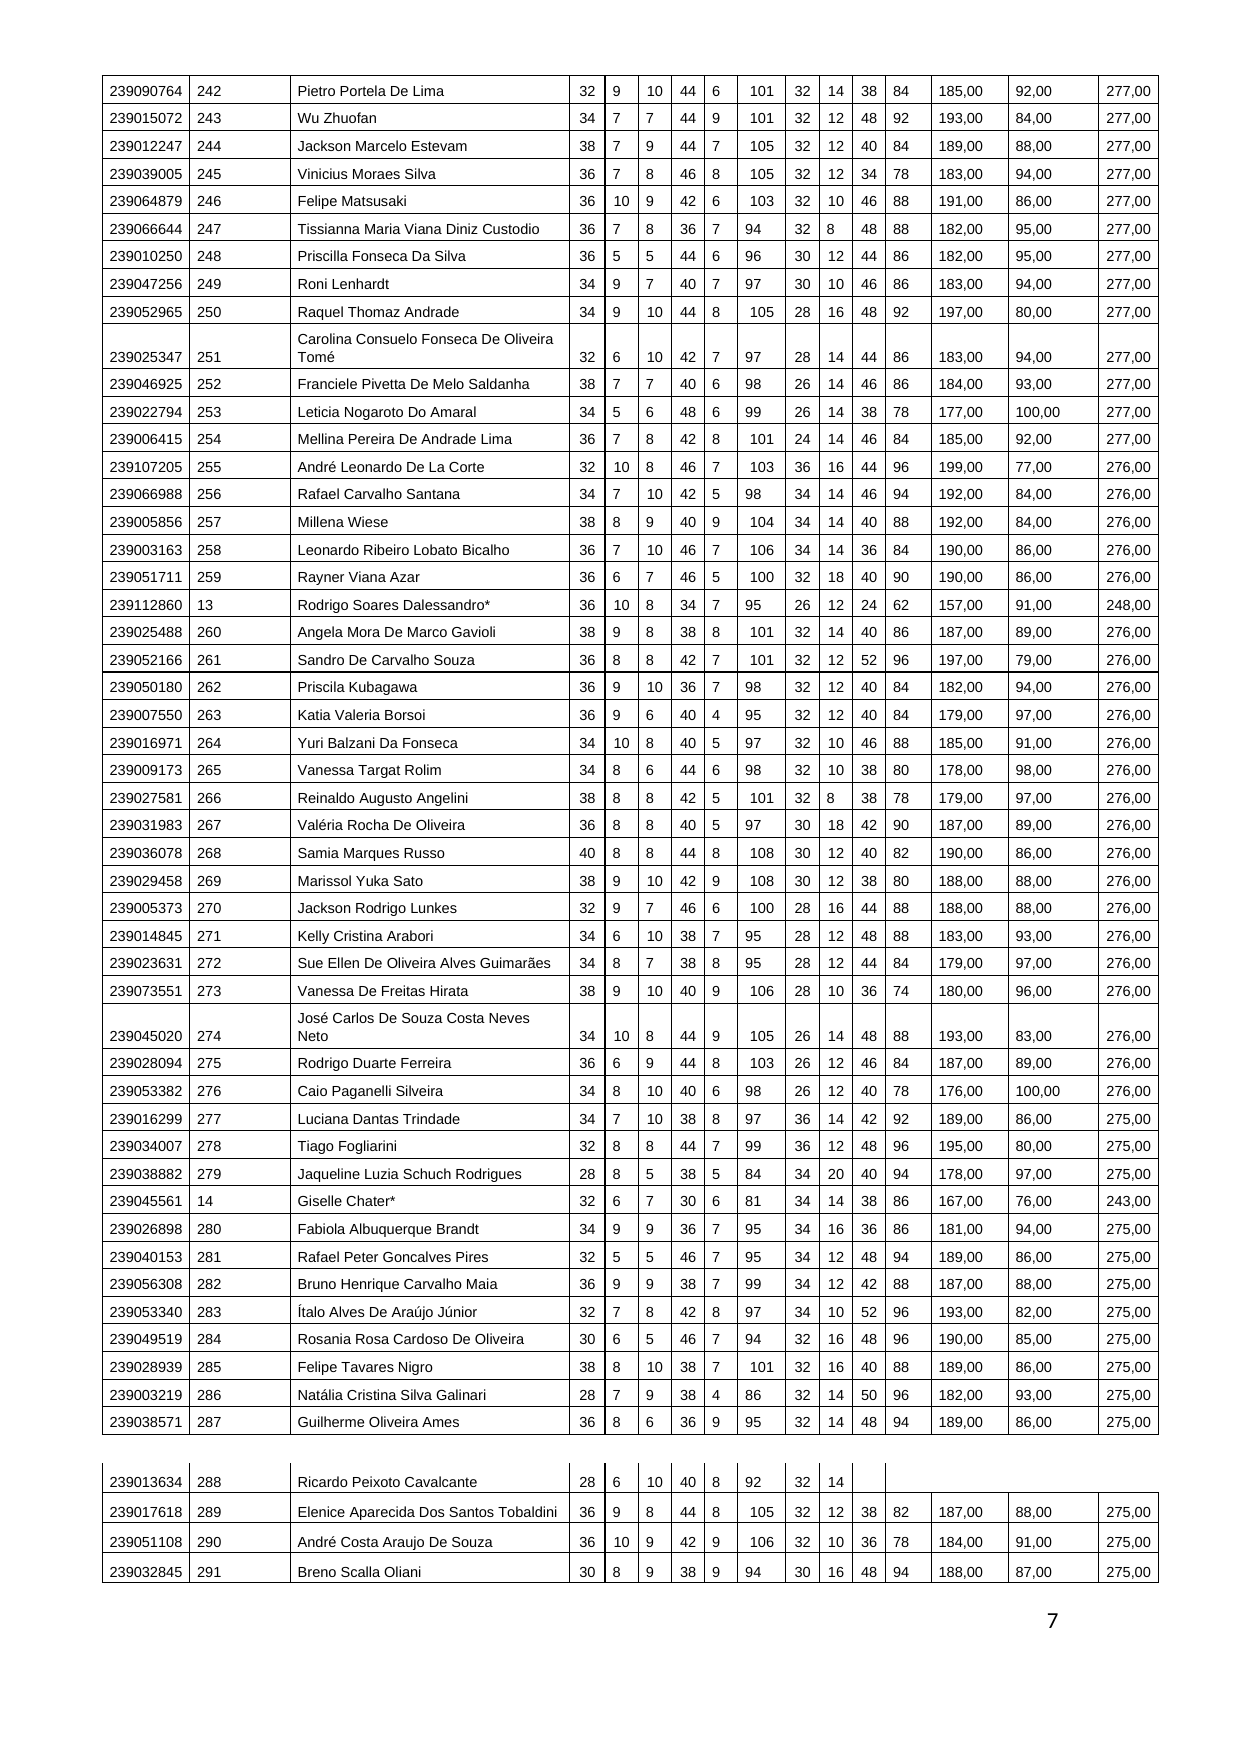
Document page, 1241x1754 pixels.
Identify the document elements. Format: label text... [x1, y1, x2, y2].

table_cell 36 [570, 241, 604, 268]
table_cell 239053382 [103, 1076, 189, 1103]
table_cell 16 [820, 1214, 852, 1241]
table_cell 188,00 [932, 866, 1008, 892]
table_cell 181,00 [932, 1214, 1008, 1241]
table_cell 239107205 [103, 452, 189, 478]
table_cell 97 [738, 324, 785, 368]
table_cell 9 [639, 1214, 671, 1241]
table_cell 101 [738, 76, 785, 102]
table_cell 176,00 [932, 1076, 1008, 1103]
table_cell 40 [672, 700, 704, 727]
table_cell 36 [672, 214, 704, 240]
table_cell 14 [190, 1186, 290, 1213]
table_cell 16 [820, 1352, 852, 1378]
table_cell 5 [705, 562, 737, 589]
table_cell 271 [190, 921, 290, 947]
table_cell Samia Marques Russo [291, 838, 569, 864]
table_cell 8 [606, 1131, 638, 1158]
table_cell 12 [820, 1493, 852, 1522]
table_cell 276,00 [1099, 700, 1158, 727]
table_cell 97,00 [1009, 1159, 1098, 1185]
table_cell 95 [738, 590, 785, 616]
table_cell 28 [786, 324, 819, 368]
table_cell Wu Zhuofan [291, 104, 569, 130]
table_cell 40 [853, 700, 885, 727]
table_cell 14 [820, 1407, 852, 1434]
table_cell 8 [639, 1004, 671, 1047]
table_cell 239034007 [103, 1131, 189, 1158]
table_cell 26 [786, 369, 819, 396]
table_cell 276,00 [1099, 1004, 1158, 1047]
table_cell 38 [570, 369, 604, 396]
table_cell 101 [738, 1352, 785, 1378]
table_cell 28 [786, 893, 819, 920]
table_cell 52 [853, 645, 885, 671]
table_cell 179,00 [932, 948, 1008, 975]
table_cell 275 [190, 1049, 290, 1075]
table_cell 46 [672, 452, 704, 478]
table_cell 40 [672, 1076, 704, 1103]
table_cell 8 [705, 159, 737, 185]
table_cell 96 [886, 1131, 931, 1158]
table_cell 42 [672, 324, 704, 368]
table_cell 239015072 [103, 104, 189, 130]
table_cell Vanessa Targat Rolim [291, 755, 569, 782]
table_cell 32 [786, 76, 819, 102]
table_cell 82 [886, 838, 931, 864]
table_cell 95 [738, 1407, 785, 1434]
table_cell 62 [886, 590, 931, 616]
table_cell 6 [639, 397, 671, 423]
table_cell 16 [820, 1553, 852, 1582]
table_cell 10 [820, 186, 852, 213]
table_cell 187,00 [932, 617, 1008, 644]
table_cell 88,00 [1009, 1269, 1098, 1296]
table_cell 88 [886, 893, 931, 920]
table_cell 106 [738, 976, 785, 1002]
table_cell 100 [738, 562, 785, 589]
table_cell 9 [606, 700, 638, 727]
table_header 14 [820, 1463, 852, 1492]
table_cell Leticia Nogaroto Do Amaral [291, 397, 569, 423]
table_cell 7 [606, 424, 638, 451]
table_cell 44 [672, 1131, 704, 1158]
table_cell 40 [672, 728, 704, 754]
table_cell 7 [606, 1380, 638, 1406]
table_cell 78 [886, 1523, 931, 1552]
table_cell 97,00 [1009, 783, 1098, 809]
table_cell 28 [786, 921, 819, 947]
table_cell 84,00 [1009, 507, 1098, 533]
table_cell 8 [639, 590, 671, 616]
table_cell 12 [820, 645, 852, 671]
table_cell 10 [639, 76, 671, 102]
table_cell 8 [606, 645, 638, 671]
table_cell 268 [190, 838, 290, 864]
table_cell 239051711 [103, 562, 189, 589]
table_cell 6 [705, 76, 737, 102]
table_cell 8 [606, 1407, 638, 1434]
table_cell 40 [672, 269, 704, 296]
table_cell Bruno Henrique Carvalho Maia [291, 1269, 569, 1296]
table_cell Jackson Marcelo Estevam [291, 131, 569, 158]
table_cell 34 [786, 535, 819, 561]
table_cell 38 [853, 783, 885, 809]
table_cell 36 [570, 1523, 604, 1552]
table_cell Angela Mora De Marco Gavioli [291, 617, 569, 644]
table_cell 48 [853, 297, 885, 323]
table_cell 239051108 [103, 1523, 189, 1552]
table_cell 189,00 [932, 1104, 1008, 1130]
table_cell 9 [606, 1269, 638, 1296]
table_cell 7 [705, 452, 737, 478]
table_cell 276,00 [1099, 1049, 1158, 1075]
table_cell 80 [886, 866, 931, 892]
table_header 288 [190, 1463, 290, 1492]
table_cell 8 [705, 617, 737, 644]
table_cell 239026898 [103, 1214, 189, 1241]
table_cell 86 [886, 269, 931, 296]
table_cell 32 [786, 131, 819, 158]
table_cell 12 [820, 673, 852, 699]
table_cell 5 [639, 1324, 671, 1351]
table_cell 86 [886, 617, 931, 644]
table_cell 46 [853, 728, 885, 754]
table_cell 48 [853, 104, 885, 130]
table_cell 260 [190, 617, 290, 644]
table_cell 183,00 [932, 269, 1008, 296]
table_cell 50 [853, 1380, 885, 1406]
table_cell 197,00 [932, 645, 1008, 671]
table_cell 5 [705, 1159, 737, 1185]
table_cell 16 [820, 893, 852, 920]
table_cell 279 [190, 1159, 290, 1185]
table_cell 32 [570, 452, 604, 478]
table_cell 36 [853, 976, 885, 1002]
table_cell Marissol Yuka Sato [291, 866, 569, 892]
table_cell 84 [886, 76, 931, 102]
table_cell 44 [672, 104, 704, 130]
table_cell 94,00 [1009, 324, 1098, 368]
table_cell 97 [738, 1104, 785, 1130]
table_cell 8 [606, 948, 638, 975]
table_cell 10 [639, 1352, 671, 1378]
table_cell 44 [672, 1049, 704, 1075]
table_cell Rodrigo Soares Dalessandro* [291, 590, 569, 616]
table_cell 10 [606, 1004, 638, 1047]
table_cell 40 [853, 131, 885, 158]
table_cell 6 [639, 1407, 671, 1434]
table_cell 36 [570, 159, 604, 185]
table_cell 7 [705, 269, 737, 296]
table_cell 36 [853, 1523, 885, 1552]
table_cell 30 [570, 1324, 604, 1351]
table_cell 277,00 [1099, 269, 1158, 296]
table_cell 9 [606, 893, 638, 920]
table_cell 239009173 [103, 755, 189, 782]
table_cell 46 [672, 1242, 704, 1268]
table_cell 261 [190, 645, 290, 671]
table_cell 76,00 [1009, 1186, 1098, 1213]
table_cell 88,00 [1009, 866, 1098, 892]
table_cell 10 [639, 866, 671, 892]
table_cell 36 [672, 1214, 704, 1241]
table_cell Rayner Viana Azar [291, 562, 569, 589]
table_cell 251 [190, 324, 290, 368]
table_cell 42 [672, 783, 704, 809]
table_cell 4 [705, 1380, 737, 1406]
table_cell 30 [786, 838, 819, 864]
table_cell 185,00 [932, 424, 1008, 451]
table_cell 180,00 [932, 976, 1008, 1002]
table_cell 258 [190, 535, 290, 561]
table_cell 96 [738, 241, 785, 268]
table_cell 36 [570, 673, 604, 699]
table_header 239013634 [103, 1463, 189, 1492]
table_cell 280 [190, 1214, 290, 1241]
table_cell André Leonardo De La Corte [291, 452, 569, 478]
table_cell Giselle Chater* [291, 1186, 569, 1213]
table_cell 239073551 [103, 976, 189, 1002]
table_cell 14 [820, 397, 852, 423]
table_cell 34 [786, 1186, 819, 1213]
table_cell 94 [886, 1242, 931, 1268]
table_cell 26 [786, 1076, 819, 1103]
table_header 6 [606, 1463, 638, 1492]
table_cell 93,00 [1009, 369, 1098, 396]
table_cell 9 [606, 1493, 638, 1522]
table_cell 13 [190, 590, 290, 616]
table_cell 8 [639, 838, 671, 864]
table_cell 98 [738, 369, 785, 396]
table_cell 32 [570, 1186, 604, 1213]
table_cell 96 [886, 1297, 931, 1323]
table_cell 86,00 [1009, 1104, 1098, 1130]
table_cell 8 [606, 810, 638, 837]
table_cell Raquel Thomaz Andrade [291, 297, 569, 323]
table_cell 275,00 [1099, 1407, 1158, 1434]
table_cell 12 [820, 241, 852, 268]
table_cell 96 [886, 1380, 931, 1406]
table_cell 42 [672, 1523, 704, 1552]
table_cell 272 [190, 948, 290, 975]
table_cell 38 [570, 617, 604, 644]
table_cell 12 [820, 838, 852, 864]
table_cell 36 [853, 535, 885, 561]
table_cell 101 [738, 783, 785, 809]
table_cell 5 [639, 1242, 671, 1268]
table_cell 36 [672, 673, 704, 699]
table_cell 7 [705, 131, 737, 158]
table_cell 274 [190, 1004, 290, 1047]
table_cell 12 [820, 866, 852, 892]
table_cell 195,00 [932, 1131, 1008, 1158]
table_cell 239066644 [103, 214, 189, 240]
table_cell Katia Valeria Borsoi [291, 700, 569, 727]
table_cell 7 [705, 1242, 737, 1268]
table_cell Breno Scalla Oliani [291, 1553, 569, 1582]
table_cell 12 [820, 1242, 852, 1268]
table_cell 5 [705, 479, 737, 506]
table_cell 4 [705, 700, 737, 727]
table_cell 28 [786, 948, 819, 975]
table_cell 44 [672, 241, 704, 268]
table_cell 239003219 [103, 1380, 189, 1406]
table_cell 8 [705, 1049, 737, 1075]
table_cell 266 [190, 783, 290, 809]
table_cell 40 [853, 1076, 885, 1103]
table_cell 16 [820, 1324, 852, 1351]
table_cell Rafael Carvalho Santana [291, 479, 569, 506]
table_cell 275,00 [1099, 1242, 1158, 1268]
table_cell 36 [570, 214, 604, 240]
table_cell 275,00 [1099, 1493, 1158, 1522]
table_cell 84 [738, 1159, 785, 1185]
table_cell 276,00 [1099, 535, 1158, 561]
table_cell 10 [639, 921, 671, 947]
table_cell 9 [639, 1049, 671, 1075]
table_cell 46 [672, 562, 704, 589]
table_cell 239005373 [103, 893, 189, 920]
table_cell 5 [705, 783, 737, 809]
table_cell 277,00 [1099, 131, 1158, 158]
table_cell 48 [853, 921, 885, 947]
table_cell Millena Wiese [291, 507, 569, 533]
table_cell 277,00 [1099, 214, 1158, 240]
table_cell 42 [853, 1104, 885, 1130]
table_cell 32 [570, 324, 604, 368]
table_cell 8 [606, 1352, 638, 1378]
table_cell 84 [886, 948, 931, 975]
table_cell 7 [639, 562, 671, 589]
table_cell 9 [705, 976, 737, 1002]
table_cell 89,00 [1009, 617, 1098, 644]
table_cell 277,00 [1099, 424, 1158, 451]
table_cell 7 [606, 369, 638, 396]
table_cell 239014845 [103, 921, 189, 947]
table_cell 84 [886, 700, 931, 727]
table_cell 103 [738, 186, 785, 213]
table_cell 36 [786, 1104, 819, 1130]
table_cell 26 [786, 397, 819, 423]
table_cell 275,00 [1099, 1159, 1158, 1185]
table_cell 10 [820, 269, 852, 296]
table_cell 9 [639, 131, 671, 158]
table_cell 7 [606, 214, 638, 240]
table_cell 10 [606, 590, 638, 616]
table_cell 275,00 [1099, 1553, 1158, 1582]
table_cell 99 [738, 1269, 785, 1296]
table_cell 48 [853, 1553, 885, 1582]
table_cell 32 [786, 186, 819, 213]
table_cell 36 [786, 1131, 819, 1158]
table_cell 98 [738, 479, 785, 506]
table_cell 177,00 [932, 397, 1008, 423]
table_cell 193,00 [932, 1297, 1008, 1323]
table_cell 88,00 [1009, 131, 1098, 158]
table_cell 277,00 [1099, 159, 1158, 185]
table_cell 24 [786, 424, 819, 451]
table_cell Carolina Consuelo Fonseca De Oliveira Tomé [291, 324, 569, 368]
table_cell 278 [190, 1131, 290, 1158]
table_cell 95 [738, 1214, 785, 1241]
table_cell 275,00 [1099, 1352, 1158, 1378]
table_cell 10 [639, 673, 671, 699]
table_cell 34 [570, 728, 604, 754]
table_cell 32 [786, 1324, 819, 1351]
table_cell 10 [639, 297, 671, 323]
table_cell 14 [820, 479, 852, 506]
table_cell 86 [886, 241, 931, 268]
table_cell 40 [853, 507, 885, 533]
table_cell 291 [190, 1553, 290, 1582]
table_cell 101 [738, 104, 785, 130]
table_cell 14 [820, 369, 852, 396]
table_cell 9 [606, 269, 638, 296]
table_cell 36 [672, 1407, 704, 1434]
table_cell 179,00 [932, 700, 1008, 727]
table_cell 8 [639, 645, 671, 671]
table_cell 190,00 [932, 838, 1008, 864]
table_cell 239053340 [103, 1297, 189, 1323]
table_cell 277,00 [1099, 241, 1158, 268]
table_cell 265 [190, 755, 290, 782]
table_cell 249 [190, 269, 290, 296]
table_cell 8 [639, 783, 671, 809]
table_cell Guilherme Oliveira Ames [291, 1407, 569, 1434]
table_cell 38 [853, 866, 885, 892]
table_cell 276,00 [1099, 507, 1158, 533]
table_cell 187,00 [932, 1493, 1008, 1522]
table_cell 34 [570, 1104, 604, 1130]
table_cell 32 [570, 893, 604, 920]
table_cell 246 [190, 186, 290, 213]
table_cell 97,00 [1009, 700, 1098, 727]
table_cell 40 [853, 838, 885, 864]
table_cell 88,00 [1009, 893, 1098, 920]
table_cell 32 [786, 214, 819, 240]
table_cell 79,00 [1009, 645, 1098, 671]
table_cell 7 [705, 921, 737, 947]
table_header 92 [738, 1463, 785, 1492]
table_cell 8 [820, 783, 852, 809]
table_cell 91,00 [1009, 1523, 1098, 1552]
table_cell Luciana Dantas Trindade [291, 1104, 569, 1130]
table_cell 284 [190, 1324, 290, 1351]
table_cell 9 [705, 1523, 737, 1552]
table_cell 8 [606, 755, 638, 782]
table_cell 38 [570, 1352, 604, 1378]
table_cell 277,00 [1099, 104, 1158, 130]
table_cell 253 [190, 397, 290, 423]
table_cell 28 [570, 1159, 604, 1185]
table_cell 30 [786, 1553, 819, 1582]
table_cell 277,00 [1099, 369, 1158, 396]
table_cell 84 [886, 424, 931, 451]
table_cell 95 [738, 700, 785, 727]
table_cell 44 [672, 1004, 704, 1047]
table_cell 36 [570, 700, 604, 727]
table_cell 7 [639, 1186, 671, 1213]
table_cell José Carlos De Souza Costa Neves Neto [291, 1004, 569, 1047]
table_cell 86 [886, 1186, 931, 1213]
table_cell 105 [738, 1004, 785, 1047]
table_cell 94,00 [1009, 1214, 1098, 1241]
table_cell 10 [639, 1104, 671, 1130]
table_cell 20 [820, 1159, 852, 1185]
table_cell 46 [672, 159, 704, 185]
table_cell 95 [738, 948, 785, 975]
table_cell 275,00 [1099, 1104, 1158, 1130]
table_cell 94,00 [1009, 673, 1098, 699]
table_cell 30 [786, 269, 819, 296]
table_cell 52 [853, 1297, 885, 1323]
table_cell 44 [672, 131, 704, 158]
table_cell 34 [786, 1269, 819, 1296]
table_cell 193,00 [932, 1004, 1008, 1047]
table_cell 10 [606, 186, 638, 213]
table_cell 40 [853, 1352, 885, 1378]
table_cell 86 [886, 324, 931, 368]
table_cell 6 [639, 700, 671, 727]
table_cell 48 [853, 1131, 885, 1158]
table_cell 88 [886, 921, 931, 947]
table_cell 9 [639, 1523, 671, 1552]
table_cell 105 [738, 159, 785, 185]
table_cell 40 [853, 1159, 885, 1185]
table_cell 289 [190, 1493, 290, 1522]
table_cell 14 [820, 1004, 852, 1047]
table_cell 14 [820, 1186, 852, 1213]
table_cell 88 [886, 1004, 931, 1047]
table_cell 254 [190, 424, 290, 451]
table_cell Sue Ellen De Oliveira Alves Guimarães [291, 948, 569, 975]
table_cell 6 [606, 1049, 638, 1075]
table_cell 34 [570, 397, 604, 423]
table_cell 97 [738, 810, 785, 837]
table_cell 86 [886, 1214, 931, 1241]
table_cell 285 [190, 1352, 290, 1378]
table_cell 282 [190, 1269, 290, 1296]
table_cell 99 [738, 1131, 785, 1158]
table_cell 10 [606, 452, 638, 478]
table_cell 9 [606, 673, 638, 699]
table_cell 34 [786, 1242, 819, 1268]
table_cell 243 [190, 104, 290, 130]
table_cell 42 [853, 1269, 885, 1296]
table_cell 90 [886, 562, 931, 589]
table_cell 32 [786, 645, 819, 671]
table_cell 48 [853, 1324, 885, 1351]
table_cell 187,00 [932, 1269, 1008, 1296]
table_cell 9 [639, 1380, 671, 1406]
table_cell 6 [606, 324, 638, 368]
table_cell 12 [820, 1076, 852, 1103]
table_cell 239022794 [103, 397, 189, 423]
table_cell 34 [786, 479, 819, 506]
table_cell 7 [705, 673, 737, 699]
table_cell 10 [820, 1523, 852, 1552]
table_cell 255 [190, 452, 290, 478]
table_cell 16 [820, 297, 852, 323]
table_cell 8 [639, 159, 671, 185]
table_cell 187,00 [932, 810, 1008, 837]
table_cell 189,00 [932, 1352, 1008, 1378]
table_cell 36 [853, 1214, 885, 1241]
table_cell 86 [738, 1380, 785, 1406]
table_cell 183,00 [932, 921, 1008, 947]
table_header 10 [639, 1463, 671, 1492]
table_cell 89,00 [1009, 1049, 1098, 1075]
table_cell 12 [820, 131, 852, 158]
table_cell 10 [820, 755, 852, 782]
table_cell Vinicius Moraes Silva [291, 159, 569, 185]
table_cell 8 [639, 617, 671, 644]
table_cell 100,00 [1009, 397, 1098, 423]
table_cell 38 [570, 783, 604, 809]
table_cell 38 [672, 617, 704, 644]
table_cell 239025488 [103, 617, 189, 644]
table_cell 88 [886, 728, 931, 754]
table_cell 256 [190, 479, 290, 506]
table_cell 12 [820, 700, 852, 727]
table_cell 14 [820, 507, 852, 533]
table_cell 7 [606, 535, 638, 561]
table_cell 275,00 [1099, 1297, 1158, 1323]
table_cell Yuri Balzani Da Fonseca [291, 728, 569, 754]
table_cell 277,00 [1099, 297, 1158, 323]
table_cell 239012247 [103, 131, 189, 158]
table_cell 36 [786, 452, 819, 478]
table_cell 275,00 [1099, 1269, 1158, 1296]
table_cell 9 [705, 507, 737, 533]
table_cell 185,00 [932, 76, 1008, 102]
table_cell 98 [738, 755, 785, 782]
table_cell 5 [606, 397, 638, 423]
table_cell 190,00 [932, 562, 1008, 589]
table_cell 86,00 [1009, 535, 1098, 561]
table_cell 32 [570, 1297, 604, 1323]
table_cell Leonardo Ribeiro Lobato Bicalho [291, 535, 569, 561]
table_cell 192,00 [932, 507, 1008, 533]
table_cell 88 [886, 214, 931, 240]
table_cell 100 [738, 893, 785, 920]
table_cell 276,00 [1099, 645, 1158, 671]
table_cell 84,00 [1009, 479, 1098, 506]
table_cell 34 [853, 159, 885, 185]
table_cell 6 [705, 1076, 737, 1103]
table_cell 38 [672, 1553, 704, 1582]
table_cell Rodrigo Duarte Ferreira [291, 1049, 569, 1075]
table_cell 6 [606, 1186, 638, 1213]
table_cell 78 [886, 397, 931, 423]
table_cell 8 [820, 214, 852, 240]
table_cell Valéria Rocha De Oliveira [291, 810, 569, 837]
table_cell 32 [786, 755, 819, 782]
table_cell 7 [705, 1352, 737, 1378]
table_cell 7 [606, 159, 638, 185]
table_cell 36 [570, 1269, 604, 1296]
table_cell 28 [786, 297, 819, 323]
table_cell 88,00 [1009, 1493, 1098, 1522]
table_cell 6 [705, 186, 737, 213]
table_cell 97 [738, 1297, 785, 1323]
table_cell 276,00 [1099, 673, 1158, 699]
table_cell 239064879 [103, 186, 189, 213]
table_cell 199,00 [932, 452, 1008, 478]
table_cell 92 [886, 297, 931, 323]
table_cell 187,00 [932, 1049, 1008, 1075]
table_cell 96 [886, 645, 931, 671]
table_cell 36 [570, 590, 604, 616]
table_cell 239040153 [103, 1242, 189, 1268]
table_cell 157,00 [932, 590, 1008, 616]
table_cell 8 [606, 783, 638, 809]
table_cell 247 [190, 214, 290, 240]
table_cell 8 [705, 424, 737, 451]
table_cell 276 [190, 1076, 290, 1103]
table_cell 78 [886, 783, 931, 809]
table_cell 80 [886, 755, 931, 782]
table_cell 30 [570, 1553, 604, 1582]
table_cell 46 [853, 1049, 885, 1075]
table_cell 239052166 [103, 645, 189, 671]
table_cell 83,00 [1009, 1004, 1098, 1047]
table_cell 14 [820, 1380, 852, 1406]
table_cell 239016299 [103, 1104, 189, 1130]
table_cell 94,00 [1009, 269, 1098, 296]
table_cell 88 [886, 186, 931, 213]
table_cell 92,00 [1009, 76, 1098, 102]
table_header 28 [570, 1463, 604, 1492]
table_cell 36 [570, 1049, 604, 1075]
table_cell 26 [786, 590, 819, 616]
table_cell 273 [190, 976, 290, 1002]
table_cell Mellina Pereira De Andrade Lima [291, 424, 569, 451]
table_cell 38 [570, 866, 604, 892]
table_cell 97 [738, 728, 785, 754]
table_cell 87,00 [1009, 1553, 1098, 1582]
table_cell 8 [639, 424, 671, 451]
table_cell 32 [786, 1352, 819, 1378]
table_cell 239038882 [103, 1159, 189, 1185]
table_cell 44 [672, 838, 704, 864]
table_cell 239036078 [103, 838, 189, 864]
table_cell 197,00 [932, 297, 1008, 323]
table_cell 281 [190, 1242, 290, 1268]
table_cell 46 [853, 479, 885, 506]
table_cell 80,00 [1009, 297, 1098, 323]
table_cell 14 [820, 424, 852, 451]
table_cell 6 [705, 241, 737, 268]
table_cell 46 [853, 269, 885, 296]
table_cell Franciele Pivetta De Melo Saldanha [291, 369, 569, 396]
table_cell 38 [672, 921, 704, 947]
table_cell 8 [606, 1159, 638, 1185]
table_cell Reinaldo Augusto Angelini [291, 783, 569, 809]
table_cell 98 [738, 673, 785, 699]
table_cell 86,00 [1009, 562, 1098, 589]
table_cell 7 [705, 324, 737, 368]
table_cell 101 [738, 617, 785, 644]
table_cell 103 [738, 452, 785, 478]
table_cell 16 [820, 452, 852, 478]
table_cell 248,00 [1099, 590, 1158, 616]
table_cell Natália Cristina Silva Galinari [291, 1380, 569, 1406]
table_cell 38 [672, 1104, 704, 1130]
table_cell 93,00 [1009, 921, 1098, 947]
table_cell 95 [738, 1242, 785, 1268]
table_cell 9 [705, 866, 737, 892]
table_cell 7 [639, 893, 671, 920]
table_cell 34 [786, 507, 819, 533]
table_cell 38 [672, 1352, 704, 1378]
table_cell 262 [190, 673, 290, 699]
table_cell 38 [672, 1269, 704, 1296]
table_cell 38 [853, 397, 885, 423]
table_cell 276,00 [1099, 728, 1158, 754]
table_cell 34 [570, 479, 604, 506]
table_cell 182,00 [932, 214, 1008, 240]
table_cell 32 [570, 1242, 604, 1268]
table_cell 86,00 [1009, 186, 1098, 213]
table_cell 178,00 [932, 1159, 1008, 1185]
table_cell 38 [570, 131, 604, 158]
table_cell 48 [853, 1242, 885, 1268]
table_cell 6 [705, 893, 737, 920]
table_cell 38 [853, 76, 885, 102]
table_cell 18 [820, 562, 852, 589]
table_cell 92 [886, 104, 931, 130]
table_cell 276,00 [1099, 976, 1158, 1002]
table_cell 242 [190, 76, 290, 102]
table_cell 6 [705, 369, 737, 396]
table_cell 38 [853, 755, 885, 782]
table_cell 26 [786, 1049, 819, 1075]
table_cell 34 [786, 1159, 819, 1185]
table_cell 94 [738, 214, 785, 240]
table_cell 44 [853, 948, 885, 975]
table_cell Rafael Peter Goncalves Pires [291, 1242, 569, 1268]
table_cell 46 [853, 424, 885, 451]
table_cell 78 [886, 159, 931, 185]
table_cell 7 [606, 1297, 638, 1323]
table_cell 239047256 [103, 269, 189, 296]
table_cell 96,00 [1009, 976, 1098, 1002]
table_cell 104 [738, 507, 785, 533]
table_cell 10 [639, 479, 671, 506]
table_cell 252 [190, 369, 290, 396]
table_cell 9 [705, 1553, 737, 1582]
table_cell 46 [853, 369, 885, 396]
table_cell 5 [705, 810, 737, 837]
table_cell 94,00 [1009, 159, 1098, 185]
table_cell 267 [190, 810, 290, 837]
table_cell 94 [886, 1407, 931, 1434]
table_cell 6 [606, 1324, 638, 1351]
table_cell 12 [820, 104, 852, 130]
table_cell Roni Lenhardt [291, 269, 569, 296]
table_cell 82 [886, 1493, 931, 1522]
table_cell 8 [705, 297, 737, 323]
table_cell 28 [570, 1380, 604, 1406]
table_cell 96 [886, 452, 931, 478]
table_cell 5 [639, 241, 671, 268]
table_cell 9 [639, 186, 671, 213]
table_cell 264 [190, 728, 290, 754]
table_cell 184,00 [932, 369, 1008, 396]
table_cell 105 [738, 297, 785, 323]
table_cell 86,00 [1009, 1242, 1098, 1268]
table_cell 7 [639, 948, 671, 975]
table_cell 239039005 [103, 159, 189, 185]
table_cell 36 [570, 186, 604, 213]
table_cell 239090764 [103, 76, 189, 102]
table_cell Tissianna Maria Viana Diniz Custodio [291, 214, 569, 240]
table_cell 7 [639, 369, 671, 396]
table_cell 10 [606, 728, 638, 754]
table_cell 86,00 [1009, 838, 1098, 864]
table_cell 7 [606, 1104, 638, 1130]
table_cell 40 [853, 673, 885, 699]
table_cell 36 [570, 810, 604, 837]
table_cell 74 [886, 976, 931, 1002]
table_cell 7 [705, 214, 737, 240]
table_cell 34 [570, 1214, 604, 1241]
table_cell 32 [786, 1380, 819, 1406]
table_cell 7 [705, 1269, 737, 1296]
table_cell 9 [606, 866, 638, 892]
table_cell 32 [786, 673, 819, 699]
table_cell 8 [705, 1104, 737, 1130]
table_cell 239052965 [103, 297, 189, 323]
table_cell 239028094 [103, 1049, 189, 1075]
table_cell 36 [570, 645, 604, 671]
table_cell 7 [606, 104, 638, 130]
table_cell 44 [853, 452, 885, 478]
table_cell 14 [820, 324, 852, 368]
table_cell 6 [705, 755, 737, 782]
table_cell 42 [853, 810, 885, 837]
table_cell 32 [786, 1407, 819, 1434]
table_cell 88 [886, 1269, 931, 1296]
table_cell Elenice Aparecida Dos Santos Tobaldini [291, 1493, 569, 1522]
table_cell 94 [886, 1159, 931, 1185]
table_cell 8 [639, 810, 671, 837]
table_cell 38 [853, 1493, 885, 1522]
table_cell 7 [639, 104, 671, 130]
table_cell 290 [190, 1523, 290, 1552]
table_cell 42 [672, 1297, 704, 1323]
table_cell 239050180 [103, 673, 189, 699]
table_cell 40 [672, 369, 704, 396]
table_cell 93,00 [1009, 1380, 1098, 1406]
table_cell 276,00 [1099, 948, 1158, 975]
table_cell 276,00 [1099, 893, 1158, 920]
table_cell 30 [786, 241, 819, 268]
table_cell 239016971 [103, 728, 189, 754]
table_cell 9 [606, 976, 638, 1002]
table_cell 7 [705, 645, 737, 671]
table_cell 239049519 [103, 1324, 189, 1351]
table_cell 44 [672, 1493, 704, 1522]
table_cell 9 [606, 297, 638, 323]
table_cell 5 [606, 241, 638, 268]
table_cell 9 [639, 507, 671, 533]
table_cell 276,00 [1099, 838, 1158, 864]
table_cell 38 [672, 1159, 704, 1185]
table_cell 7 [705, 1324, 737, 1351]
table_cell 243,00 [1099, 1186, 1158, 1213]
table_cell 97 [738, 269, 785, 296]
table_header 8 [705, 1463, 737, 1492]
table_cell 34 [570, 948, 604, 975]
table_cell 108 [738, 838, 785, 864]
table_cell 48 [853, 214, 885, 240]
table_cell 5 [705, 728, 737, 754]
table_cell 26 [786, 1004, 819, 1047]
table_cell 94 [738, 1553, 785, 1582]
table_cell 239045561 [103, 1186, 189, 1213]
table_cell 275,00 [1099, 1324, 1158, 1351]
table_cell Fabiola Albuquerque Brandt [291, 1214, 569, 1241]
table_cell 9 [639, 1269, 671, 1296]
table_cell 30 [786, 866, 819, 892]
table_cell Kelly Cristina Arabori [291, 921, 569, 947]
table_cell 40 [853, 617, 885, 644]
table_cell 32 [786, 1493, 819, 1522]
table_cell 38 [672, 1380, 704, 1406]
table_cell 42 [672, 424, 704, 451]
table_cell 34 [570, 1076, 604, 1103]
table_cell 9 [705, 1004, 737, 1047]
table_cell 12 [820, 948, 852, 975]
table_cell 105 [738, 131, 785, 158]
table_cell Priscilla Fonseca Da Silva [291, 241, 569, 268]
table_cell 248 [190, 241, 290, 268]
table_cell 9 [705, 104, 737, 130]
table_cell 34 [786, 1214, 819, 1241]
table_cell 94 [886, 1553, 931, 1582]
table_cell 8 [606, 1553, 638, 1582]
table_cell 14 [820, 1104, 852, 1130]
table_cell 269 [190, 866, 290, 892]
table_cell 191,00 [932, 186, 1008, 213]
table_cell 32 [786, 783, 819, 809]
table_cell 10 [820, 1297, 852, 1323]
table_cell 97,00 [1009, 948, 1098, 975]
table_cell 40 [672, 976, 704, 1002]
table_cell 239038571 [103, 1407, 189, 1434]
table_cell 286 [190, 1380, 290, 1406]
table_cell 189,00 [932, 1242, 1008, 1268]
table_cell 46 [672, 1324, 704, 1351]
table_cell 257 [190, 507, 290, 533]
table_cell 183,00 [932, 159, 1008, 185]
table_cell 108 [738, 866, 785, 892]
table_cell 10 [639, 976, 671, 1002]
table_cell 12 [820, 159, 852, 185]
table_cell 190,00 [932, 1324, 1008, 1351]
table_cell 8 [639, 1297, 671, 1323]
table_cell 105 [738, 1493, 785, 1522]
table_cell 89,00 [1009, 810, 1098, 837]
table_cell 14 [820, 535, 852, 561]
table_cell 8 [639, 1493, 671, 1522]
table_cell 95 [738, 921, 785, 947]
table_cell 239031983 [103, 810, 189, 837]
table_cell 6 [705, 1186, 737, 1213]
table_cell 276,00 [1099, 562, 1158, 589]
table_cell 81 [738, 1186, 785, 1213]
table_cell 92 [886, 1104, 931, 1130]
table_cell 78 [886, 1076, 931, 1103]
table_cell 263 [190, 700, 290, 727]
table_cell 40 [672, 810, 704, 837]
table_cell 99 [738, 397, 785, 423]
table_cell 94 [886, 479, 931, 506]
table_cell 38 [570, 976, 604, 1002]
table_cell 277 [190, 1104, 290, 1130]
table_cell 82,00 [1009, 1297, 1098, 1323]
table_cell 44 [853, 324, 885, 368]
table_cell Tiago Fogliarini [291, 1131, 569, 1158]
table_header 40 [672, 1463, 704, 1492]
table_cell 276,00 [1099, 1076, 1158, 1103]
table_cell Felipe Tavares Nigro [291, 1352, 569, 1378]
table_cell 9 [639, 1553, 671, 1582]
table_cell 8 [606, 507, 638, 533]
table_cell 276,00 [1099, 783, 1158, 809]
table_cell 239056308 [103, 1269, 189, 1296]
table_cell 190,00 [932, 535, 1008, 561]
table_cell 10 [639, 535, 671, 561]
table_cell 6 [606, 562, 638, 589]
table_cell André Costa Araujo De Souza [291, 1523, 569, 1552]
table_cell 12 [820, 1049, 852, 1075]
table_cell 86,00 [1009, 1352, 1098, 1378]
table_cell 44 [672, 76, 704, 102]
table_cell 95,00 [1009, 214, 1098, 240]
table_cell 10 [606, 1523, 638, 1552]
table_cell 38 [853, 1186, 885, 1213]
table_cell 95,00 [1009, 241, 1098, 268]
table_cell 239032845 [103, 1553, 189, 1582]
table_cell 34 [672, 590, 704, 616]
table_cell 32 [570, 76, 604, 102]
table_cell 8 [705, 948, 737, 975]
table_cell Pietro Portela De Lima [291, 76, 569, 102]
table_cell 40 [570, 838, 604, 864]
table_cell 46 [672, 535, 704, 561]
table_cell 10 [639, 1076, 671, 1103]
table_cell 34 [786, 1297, 819, 1323]
table_cell 275,00 [1099, 1131, 1158, 1158]
table_cell 189,00 [932, 131, 1008, 158]
table_cell 277,00 [1099, 324, 1158, 368]
table_cell 44 [853, 893, 885, 920]
table_cell 42 [672, 645, 704, 671]
table_cell 34 [570, 269, 604, 296]
table_cell 239027581 [103, 783, 189, 809]
table_cell Vanessa De Freitas Hirata [291, 976, 569, 1002]
table_cell 12 [820, 1131, 852, 1158]
table_cell 90 [886, 810, 931, 837]
table_cell 239025347 [103, 324, 189, 368]
table_cell 277,00 [1099, 76, 1158, 102]
table_cell 250 [190, 297, 290, 323]
table_cell 239007550 [103, 700, 189, 727]
table_cell 277,00 [1099, 397, 1158, 423]
table_cell 36 [570, 535, 604, 561]
table_cell 275,00 [1099, 1214, 1158, 1241]
table_cell 34 [570, 297, 604, 323]
table_cell 276,00 [1099, 617, 1158, 644]
table_cell 9 [606, 1214, 638, 1241]
table_cell 46 [672, 893, 704, 920]
table_cell 10 [820, 976, 852, 1002]
table_cell 239006415 [103, 424, 189, 451]
table_cell 84 [886, 1049, 931, 1075]
table_cell 84 [886, 673, 931, 699]
table_cell 96 [886, 1324, 931, 1351]
table_cell 239112860 [103, 590, 189, 616]
table_cell 98,00 [1009, 755, 1098, 782]
table_cell 86 [886, 369, 931, 396]
table_cell 7 [606, 479, 638, 506]
table_cell 34 [570, 104, 604, 130]
table_cell 10 [639, 324, 671, 368]
table_cell 8 [606, 1076, 638, 1103]
table_cell 42 [672, 186, 704, 213]
table_cell 277,00 [1099, 186, 1158, 213]
table_cell 18 [820, 810, 852, 837]
table_cell Jaqueline Luzia Schuch Rodrigues [291, 1159, 569, 1185]
table_cell 106 [738, 535, 785, 561]
table_cell 182,00 [932, 673, 1008, 699]
table_cell 276,00 [1099, 921, 1158, 947]
table_cell 6 [639, 755, 671, 782]
table_cell 36 [570, 1407, 604, 1434]
table_cell 276,00 [1099, 452, 1158, 478]
table_cell 84 [886, 131, 931, 158]
table_cell 7 [639, 269, 671, 296]
table_cell 32 [786, 104, 819, 130]
table_cell 38 [570, 507, 604, 533]
table_cell 44 [672, 755, 704, 782]
table_cell 106 [738, 1523, 785, 1552]
table_cell 188,00 [932, 893, 1008, 920]
table_cell 192,00 [932, 479, 1008, 506]
table_cell 270 [190, 893, 290, 920]
table_cell 48 [853, 1407, 885, 1434]
table_cell 77,00 [1009, 452, 1098, 478]
table_cell 276,00 [1099, 810, 1158, 837]
table_cell 287 [190, 1407, 290, 1434]
table_cell 32 [786, 728, 819, 754]
table_cell 30 [672, 1186, 704, 1213]
table_cell 8 [639, 214, 671, 240]
table_cell 91,00 [1009, 728, 1098, 754]
table_cell 259 [190, 562, 290, 589]
table_cell 283 [190, 1297, 290, 1323]
table_cell 98 [738, 1076, 785, 1103]
table_cell 34 [570, 921, 604, 947]
table_cell 42 [672, 866, 704, 892]
table_cell 179,00 [932, 783, 1008, 809]
table_cell 184,00 [932, 1523, 1008, 1552]
table_cell 178,00 [932, 755, 1008, 782]
table_cell 34 [570, 755, 604, 782]
table_cell 7 [606, 131, 638, 158]
table_cell 182,00 [932, 1380, 1008, 1406]
table_cell 32 [786, 700, 819, 727]
table_cell 44 [853, 241, 885, 268]
table_cell 14 [820, 617, 852, 644]
table_cell 185,00 [932, 728, 1008, 754]
table_cell 36 [570, 1493, 604, 1522]
table_cell 32 [786, 617, 819, 644]
table_cell 10 [820, 728, 852, 754]
table_cell 7 [705, 590, 737, 616]
table_cell Felipe Matsusaki [291, 186, 569, 213]
table_cell 32 [570, 1131, 604, 1158]
table_cell 182,00 [932, 241, 1008, 268]
table_cell Caio Paganelli Silveira [291, 1076, 569, 1103]
table_cell 9 [705, 1407, 737, 1434]
table_cell 12 [820, 590, 852, 616]
table_cell 9 [606, 617, 638, 644]
table_cell 12 [820, 921, 852, 947]
table_cell 103 [738, 1049, 785, 1075]
table_cell 239066988 [103, 479, 189, 506]
table_cell 88 [886, 507, 931, 533]
table_cell 7 [705, 1214, 737, 1241]
table_cell 239003163 [103, 535, 189, 561]
table_cell 94 [738, 1324, 785, 1351]
table_cell 101 [738, 424, 785, 451]
table_cell 24 [853, 590, 885, 616]
table_cell 86,00 [1009, 1407, 1098, 1434]
table_cell 8 [639, 728, 671, 754]
table_cell 44 [672, 297, 704, 323]
table_cell 239029458 [103, 866, 189, 892]
table_cell 91,00 [1009, 590, 1098, 616]
table_cell 239010250 [103, 241, 189, 268]
table_cell 14 [820, 76, 852, 102]
table_cell Ítalo Alves De Araújo Júnior [291, 1297, 569, 1323]
table_cell 244 [190, 131, 290, 158]
table_cell 40 [672, 507, 704, 533]
table_cell 12 [820, 1269, 852, 1296]
table_cell Sandro De Carvalho Souza [291, 645, 569, 671]
table_cell 239017618 [103, 1493, 189, 1522]
table_cell 8 [705, 1493, 737, 1522]
table_cell 189,00 [932, 1407, 1008, 1434]
table_cell 42 [672, 479, 704, 506]
table_cell 245 [190, 159, 290, 185]
table_cell Priscila Kubagawa [291, 673, 569, 699]
table_cell 32 [786, 1523, 819, 1552]
table_cell 34 [570, 1004, 604, 1047]
table_cell 84 [886, 535, 931, 561]
table_cell 8 [705, 838, 737, 864]
table_cell 32 [786, 159, 819, 185]
table_cell 188,00 [932, 1553, 1008, 1582]
table_cell 5 [606, 1242, 638, 1268]
table_cell 40 [853, 562, 885, 589]
table_cell 46 [853, 186, 885, 213]
table_cell 8 [639, 1131, 671, 1158]
table_cell 5 [639, 1159, 671, 1185]
table_header Ricardo Peixoto Cavalcante [291, 1463, 569, 1492]
table_cell 276,00 [1099, 755, 1158, 782]
table_cell 30 [786, 810, 819, 837]
table_cell 84,00 [1009, 104, 1098, 130]
table_cell 8 [705, 1297, 737, 1323]
table_cell 167,00 [932, 1186, 1008, 1213]
table_cell 9 [606, 76, 638, 102]
table_cell 275,00 [1099, 1380, 1158, 1406]
table_cell 239046925 [103, 369, 189, 396]
table_cell Jackson Rodrigo Lunkes [291, 893, 569, 920]
table_cell 85,00 [1009, 1324, 1098, 1351]
table_cell 7 [705, 1131, 737, 1158]
table_cell 239023631 [103, 948, 189, 975]
table_cell 38 [672, 948, 704, 975]
table_cell 80,00 [1009, 1131, 1098, 1158]
table_cell 239005856 [103, 507, 189, 533]
table_cell 7 [705, 535, 737, 561]
table_header 32 [786, 1463, 819, 1492]
table_cell 48 [853, 1004, 885, 1047]
table_cell 276,00 [1099, 866, 1158, 892]
table_cell 28 [786, 976, 819, 1002]
table_cell 6 [606, 921, 638, 947]
table_cell 101 [738, 645, 785, 671]
table_cell 275,00 [1099, 1523, 1158, 1552]
table_cell 183,00 [932, 324, 1008, 368]
table_cell 36 [570, 424, 604, 451]
table_cell Rosania Rosa Cardoso De Oliveira [291, 1324, 569, 1351]
table_cell 6 [705, 397, 737, 423]
table_cell 48 [672, 397, 704, 423]
table_cell 8 [639, 452, 671, 478]
table_cell 8 [606, 838, 638, 864]
table_cell 276,00 [1099, 479, 1158, 506]
table_cell 239028939 [103, 1352, 189, 1378]
table_header 42 [853, 1463, 885, 1492]
table_cell 36 [570, 562, 604, 589]
table_cell 100,00 [1009, 1076, 1098, 1103]
table_cell 92,00 [1009, 424, 1098, 451]
table_cell 88 [886, 1352, 931, 1378]
table_cell 193,00 [932, 104, 1008, 130]
table_cell 239045020 [103, 1004, 189, 1047]
table_cell 32 [786, 562, 819, 589]
